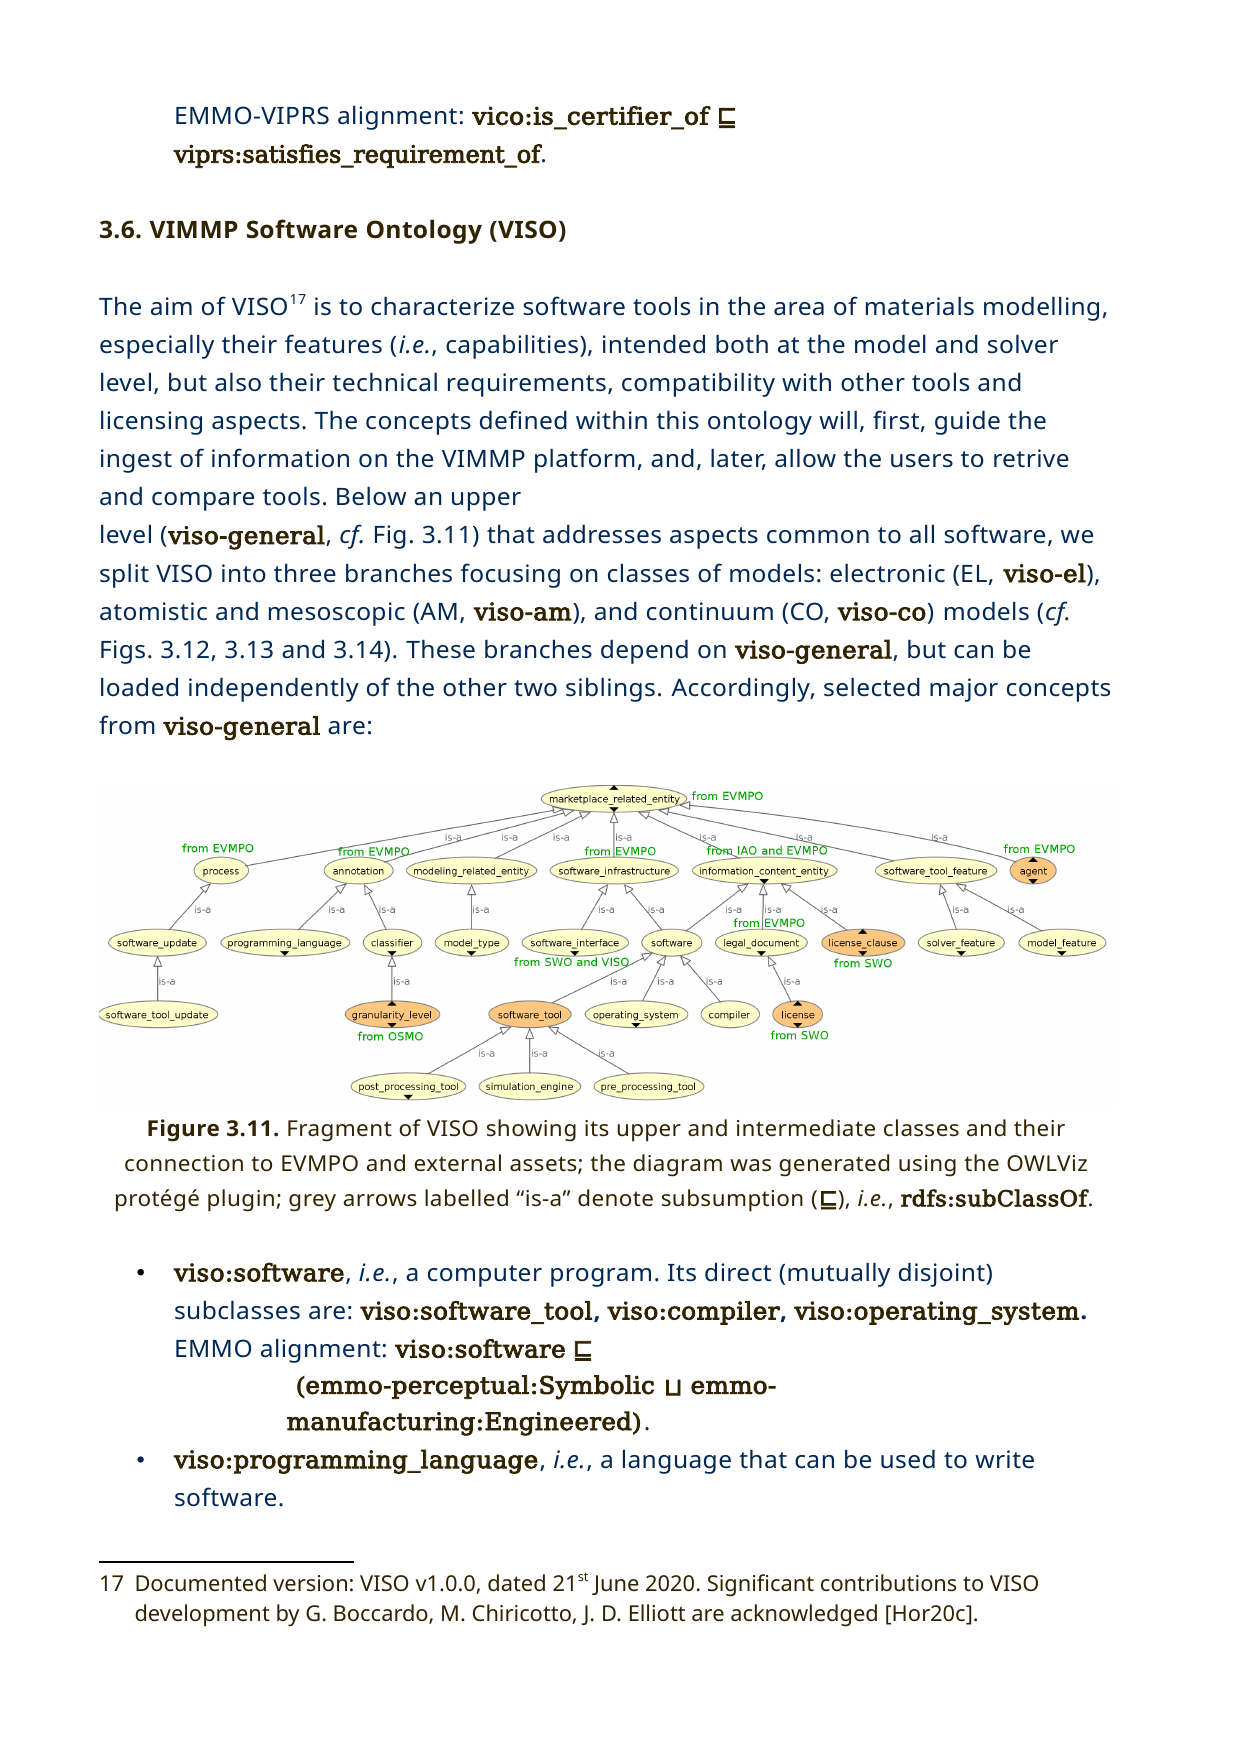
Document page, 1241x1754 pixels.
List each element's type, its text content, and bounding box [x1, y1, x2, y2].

text The aim of VISO is to characterize software tools in the area of materials modelling, especially their features (i.e., capabilities), intended both at the model and solver level, but also their technical requirements, compatibility with other tools and licensing aspects. The concepts defined within this ontology will, first, guide the ingest of information on the VIMMP platform, and, later, allow the users to retrive and compare tools. Below an upper [99, 289, 1114, 513]
list viso:software, i.e., a computer program. Its direct (mutually disjoint) subclasses are: viso:software_tool, viso:compiler, viso:operating_system. [136, 1256, 1114, 1326]
list EMMO alignment: viso:software ⊑ [136, 1332, 1114, 1364]
text Documented version: VISO v1.0.0, dated 21st June 2020. Significant contributions to VISO development by G. Boccardo, M. Chiricotto, J. D. Elliott are acknowledged [Hor20c]. [99, 1568, 1114, 1627]
picture [98, 785, 1115, 1109]
list viso:programming_language, i.e., a language that can be used to write software. [136, 1442, 1114, 1513]
text level (viso-general, cf. Fig. 3.11) that addresses aspects common to all software, we split VISO into three branches focusing on classes of models: electronic (EL, viso-el), atomistic and mesoscopic (AM, viso-am), and continuum (CO, viso-co) models (cf. Figs. 3.12, 3.13 and 3.14). These branches depend on viso-general, but can be loaded independently of the other two siblings. Accordingly, selected major concepts from viso-general are: [99, 518, 1114, 742]
text Figure 3.11. Fragment of VISO showing its upper and intermediate classes and their connection to EVMPO and external assets; the diagram was generated using the OWLViz protégé plugin; grey arrows labelled “is-a” denote subsumption (⊑), i.e., rdfs:subClassOf. [99, 1113, 1114, 1212]
list EMMO-VIPRS alignment: vico:is_certifier_of ⊑ viprs:satisfies_requirement_of. [136, 99, 1114, 170]
list (emmo-perceptual:Symbolic ⊔ emmo-manufacturing:Engineered). [249, 1370, 1114, 1437]
text 3.6. VIMMP Software Ontology (VISO) [99, 213, 1114, 246]
